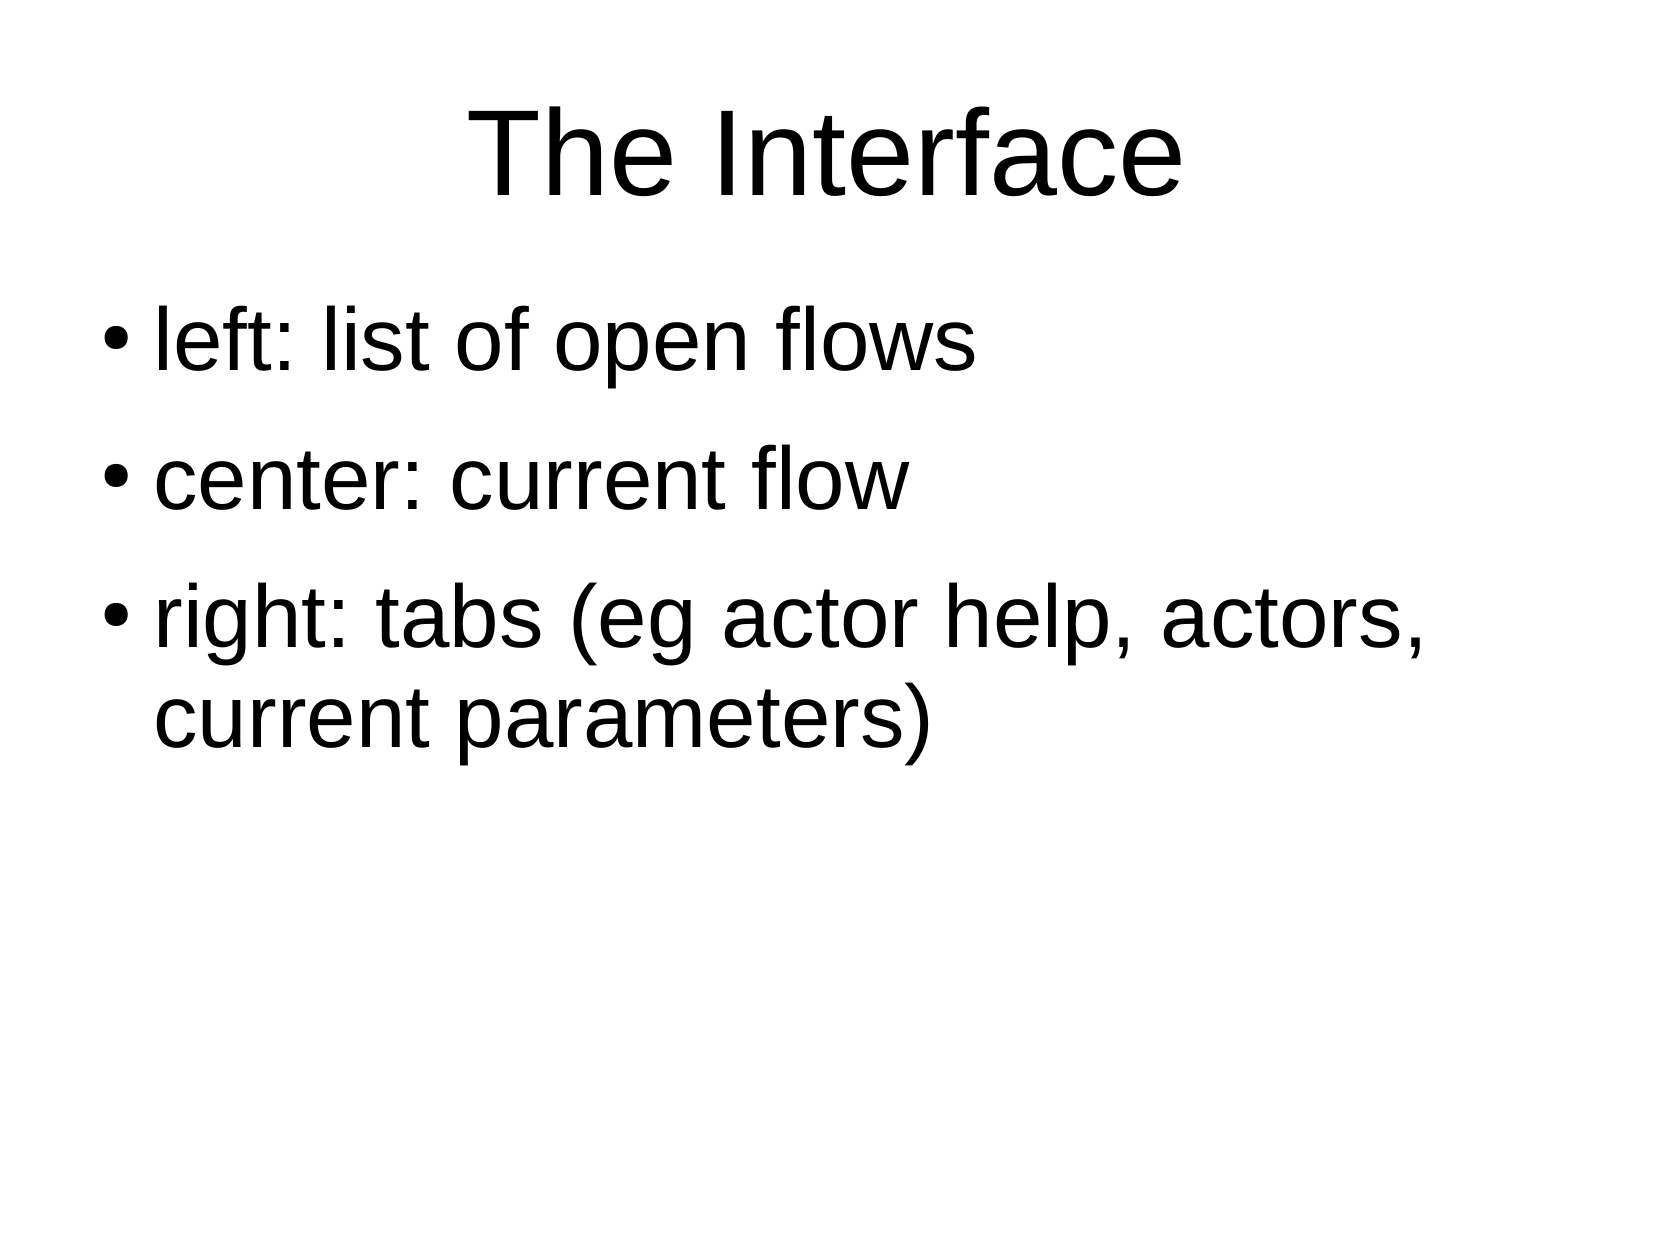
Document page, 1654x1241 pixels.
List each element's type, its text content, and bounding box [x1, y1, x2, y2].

title The Interface [82, 49, 1571, 257]
list left: list of open flows center: current flow right: tabs (eg actor help, actors, current parameters) [82, 290, 1571, 1010]
